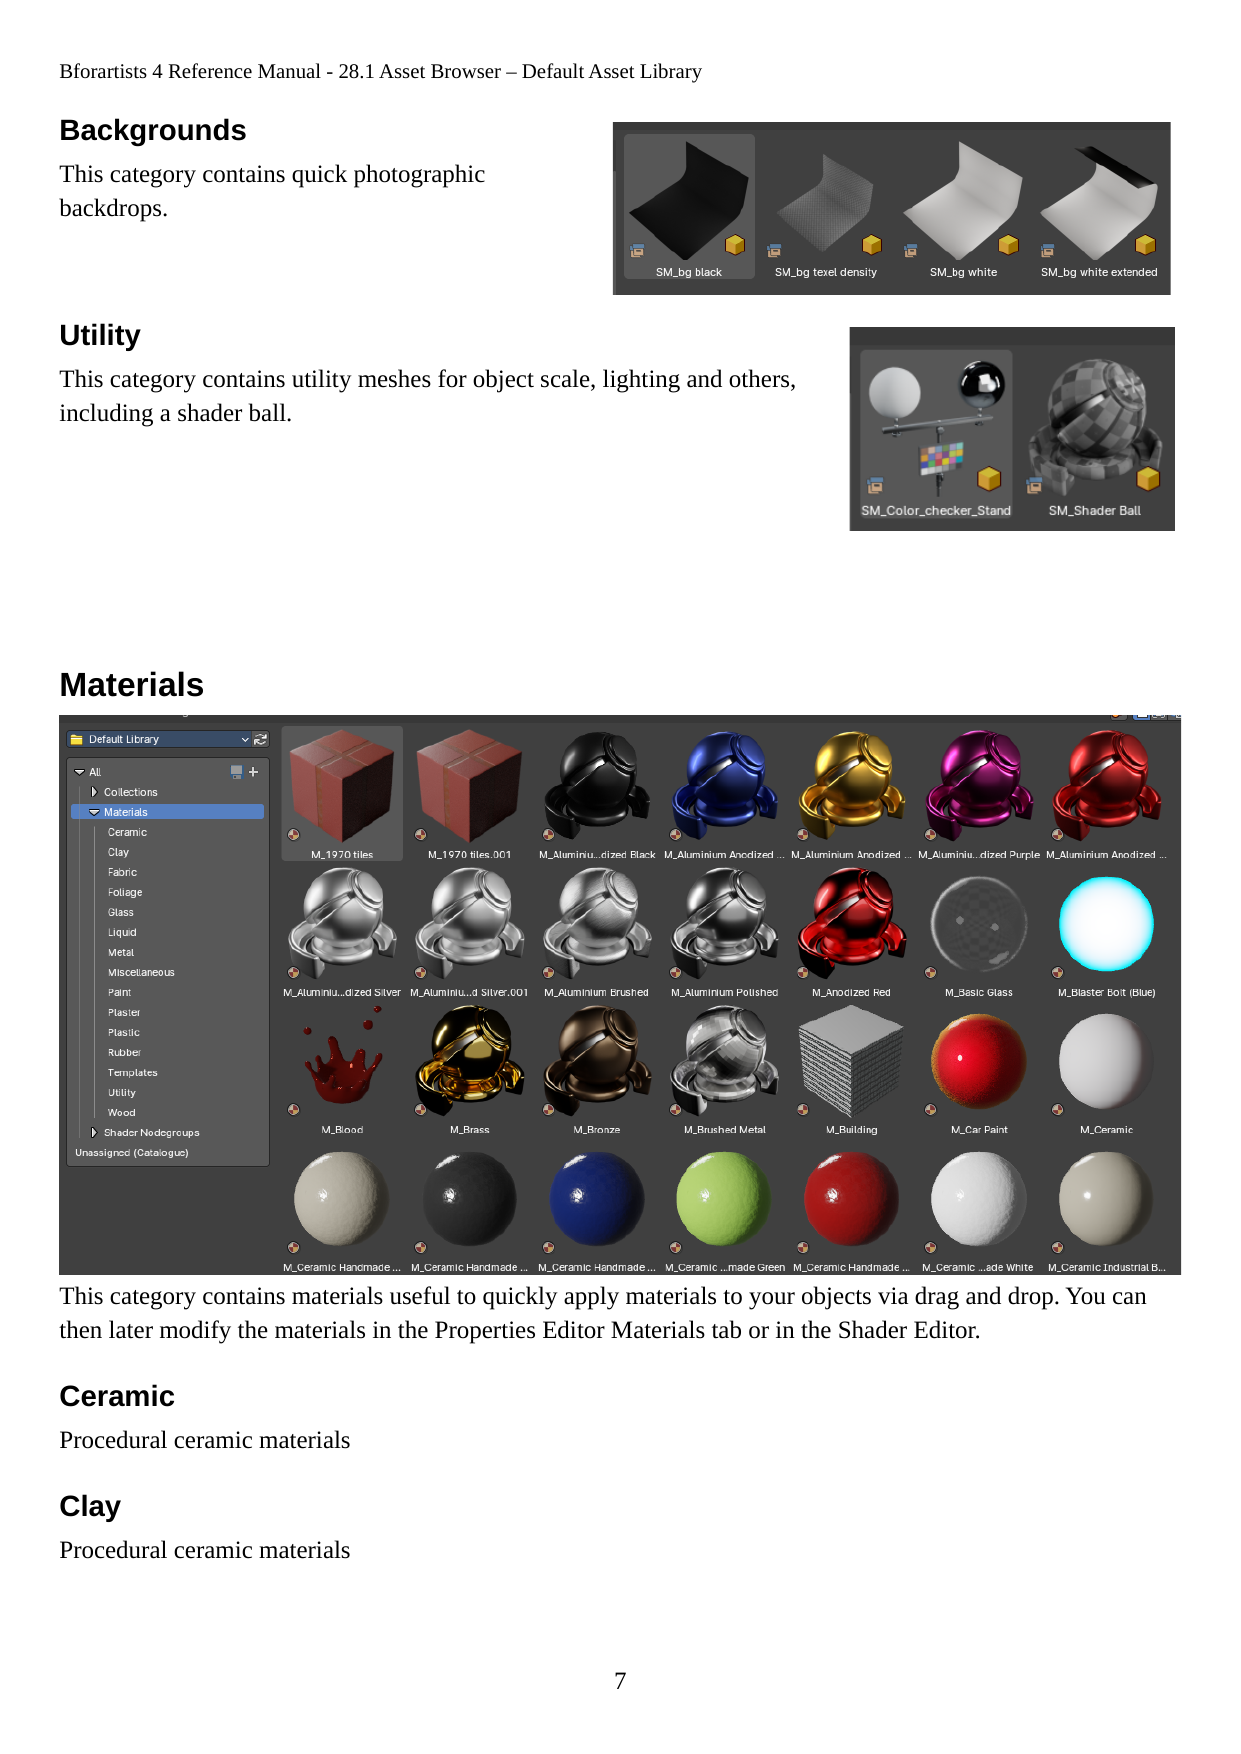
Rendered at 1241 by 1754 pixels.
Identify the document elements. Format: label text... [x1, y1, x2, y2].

subtitle Clay [59, 1489, 1181, 1522]
subtitle Materials [59, 665, 1181, 703]
text Procedural ceramic materials [59, 1425, 1181, 1454]
subtitle Ceramic [59, 1379, 1181, 1413]
subtitle Backgrounds [59, 113, 1181, 146]
text Procedural ceramic materials [59, 1535, 1181, 1564]
text This category contains materials useful to quickly apply materials to your objects via drag and drop. You can then later modify the materials in the Properties Editor Materials tab or in the Shader Editor. [59, 1275, 1181, 1344]
text This category contains utility meshes for object scale, lighting and others, including a shader ball. [59, 364, 849, 427]
picture [849, 327, 1175, 531]
text This category contains quick photographic backdrops. [59, 159, 612, 222]
subtitle Utility [59, 318, 1181, 352]
picture [612, 122, 1171, 295]
picture [59, 715, 1182, 1275]
